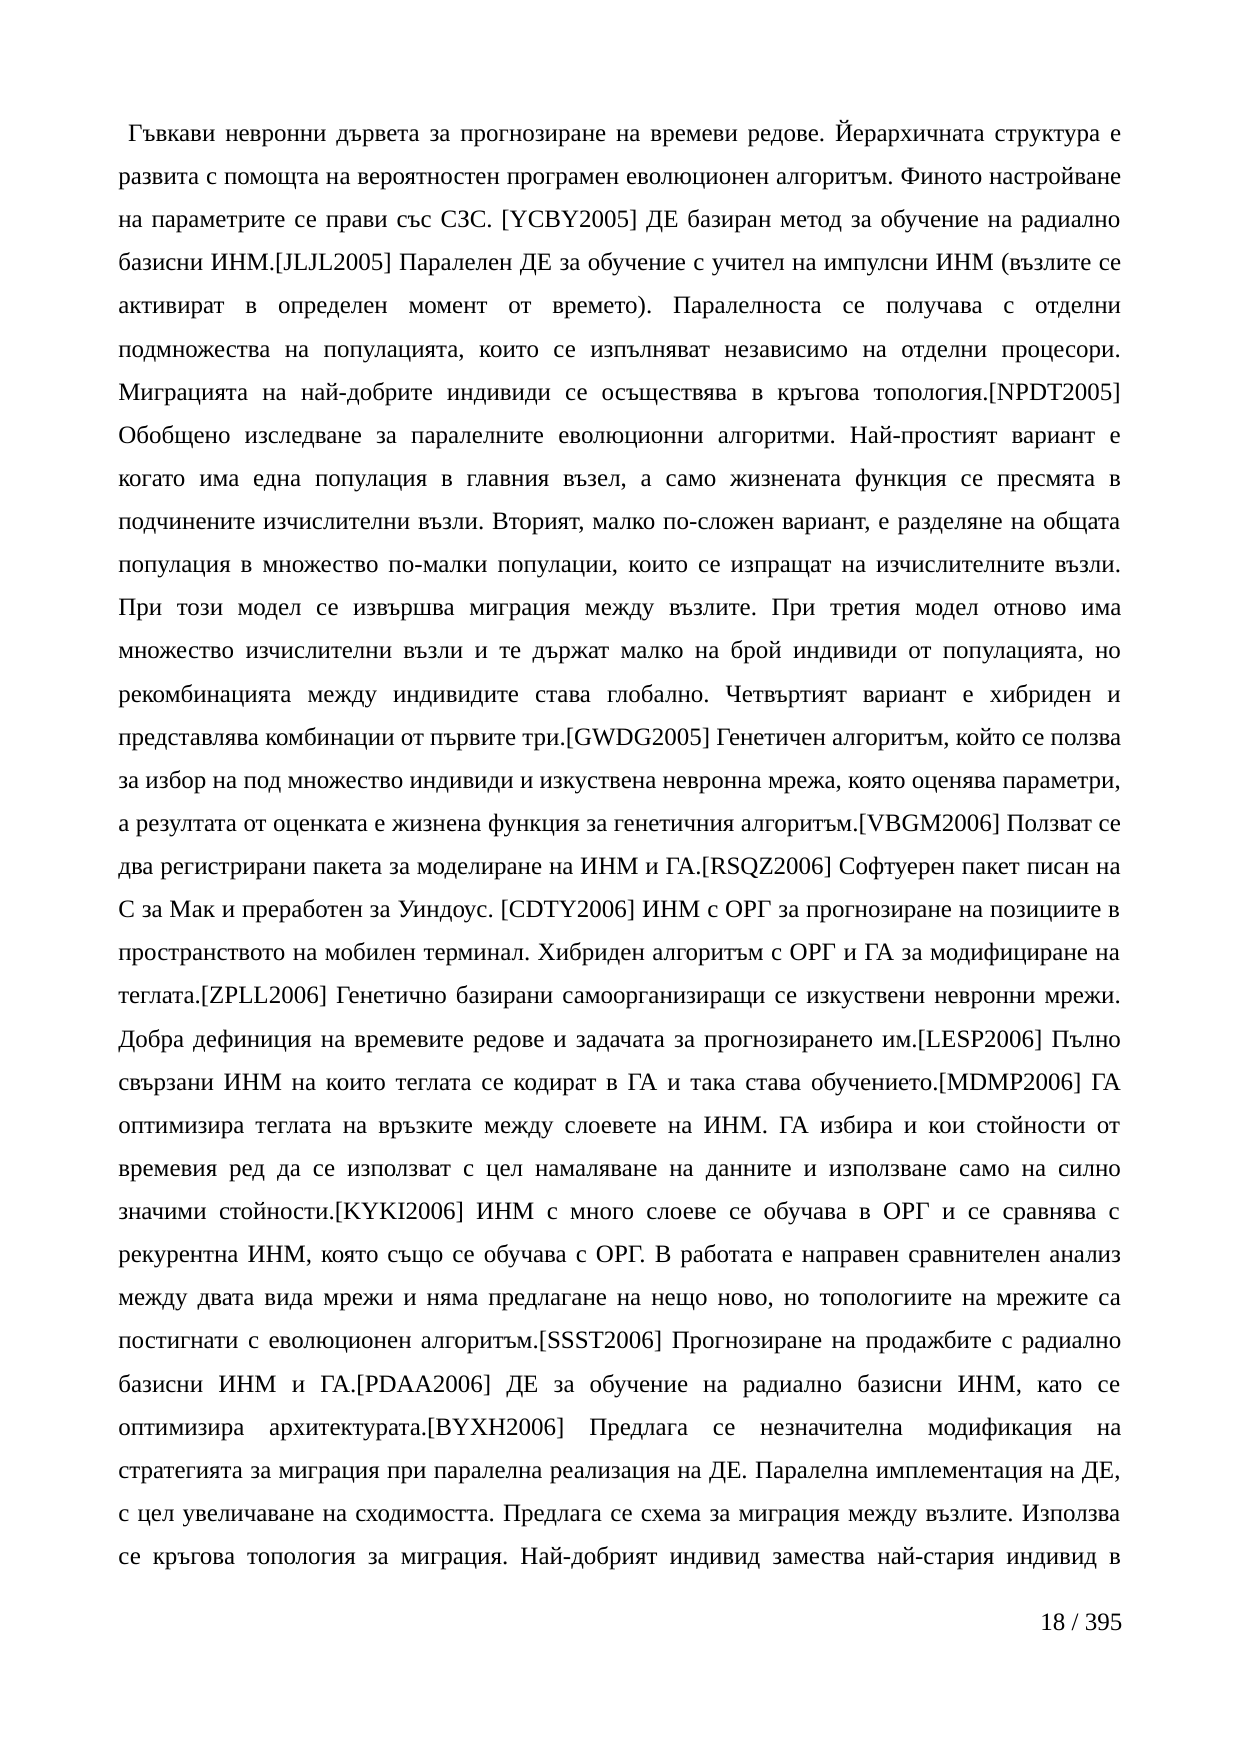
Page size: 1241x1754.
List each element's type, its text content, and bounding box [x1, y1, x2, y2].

text Гъвкави невронни дървета за прогнозиране на времеви редове. Йерархичната структура е развита с помощта на вероятностен програмен еволюционен алгоритъм. Финото настройване на параметрите се прави със СЗС. [YCBY2005] ДЕ базиран метод за обучение на радиално базисни ИНМ.[JLJL2005] Паралелен ДЕ за обучение с учител на импулсни ИНМ (възлите се активират в определен момент от времето). Паралелноста се получава с отделни подмножества на популацията, които се изпълняват независимо на отделни процесори. Миграцията на най-добрите индивиди се осъществява в кръгова топология.[NPDT2005] Обобщено изследване за паралелните еволюционни алгоритми. Най-простият вариант е когато има една популация в главния възел, а само жизнената функция се пресмята в подчинените изчислителни възли. Вторият, малко по-сложен вариант, е разделяне на общата популация в множество по-малки популации, които се изпращат на изчислителните възли. При този модел се извършва миграция между възлите. При третия модел отново има множество изчислителни възли и те държат малко на брой индивиди от популацията, но рекомбинацията между индивидите става глобално. Четвъртият вариант е хибриден и представлява комбинации от първите три.[GWDG2005] Генетичен алгоритъм, който се ползва за избор на под множество индивиди и изкуствена невронна мрежа, която оценява параметри, а резултата от оценката е жизнена функция за генетичния алгоритъм.[VBGM2006] Ползват се два регистрирани пакета за моделиране на ИНМ и ГА.[RSQZ2006] Софтуерен пакет писан на С за Мак и преработен за Уиндоус. [CDTY2006] ИНМ с ОРГ за прогнозиране на позициите в пространството на мобилен терминал. Хибриден алгоритъм с ОРГ и ГА за модифициране на теглата.[ZPLL2006] Генетично базирани самоорганизиращи се изкуствени невронни мрежи. Добра дефиниция на времевите редове и задачата за прогнозирането им.[LESP2006] Пълно свързани ИНМ на които теглата се кодират в ГА и така става обучението.[MDMP2006] ГА оптимизира теглата на връзките между слоевете на ИНМ. ГА избира и кои стойности от времевия ред да се използват с цел намаляване на данните и използване само на силно значими стойности.[KYKI2006] ИНМ с много слоеве се обучава в ОРГ и се сравнява с рекурентна ИНМ, която също се обучава с ОРГ. В работата е направен сравнителен анализ между двата вида мрежи и няма предлагане на нещо ново, но топологиите на мрежите са постигнати с еволюционен алгоритъм.[SSST2006] Прогнозиране на продажбите с радиално базисни ИНМ и ГА.[PDAA2006] ДЕ за обучение на радиално базисни ИНМ, като се оптимизира архитектурата.[BYXH2006] Предлага се незначителна модификация на стратегията за миграция при паралелна реализация на ДЕ. Паралелна имплементация на ДЕ, с цел увеличаване на сходимостта. Предлага се схема за миграция между възлите. Използва се кръгова топология за миграция. Най-добрият индивид замества най-стария индивид в [118, 118, 1122, 1570]
